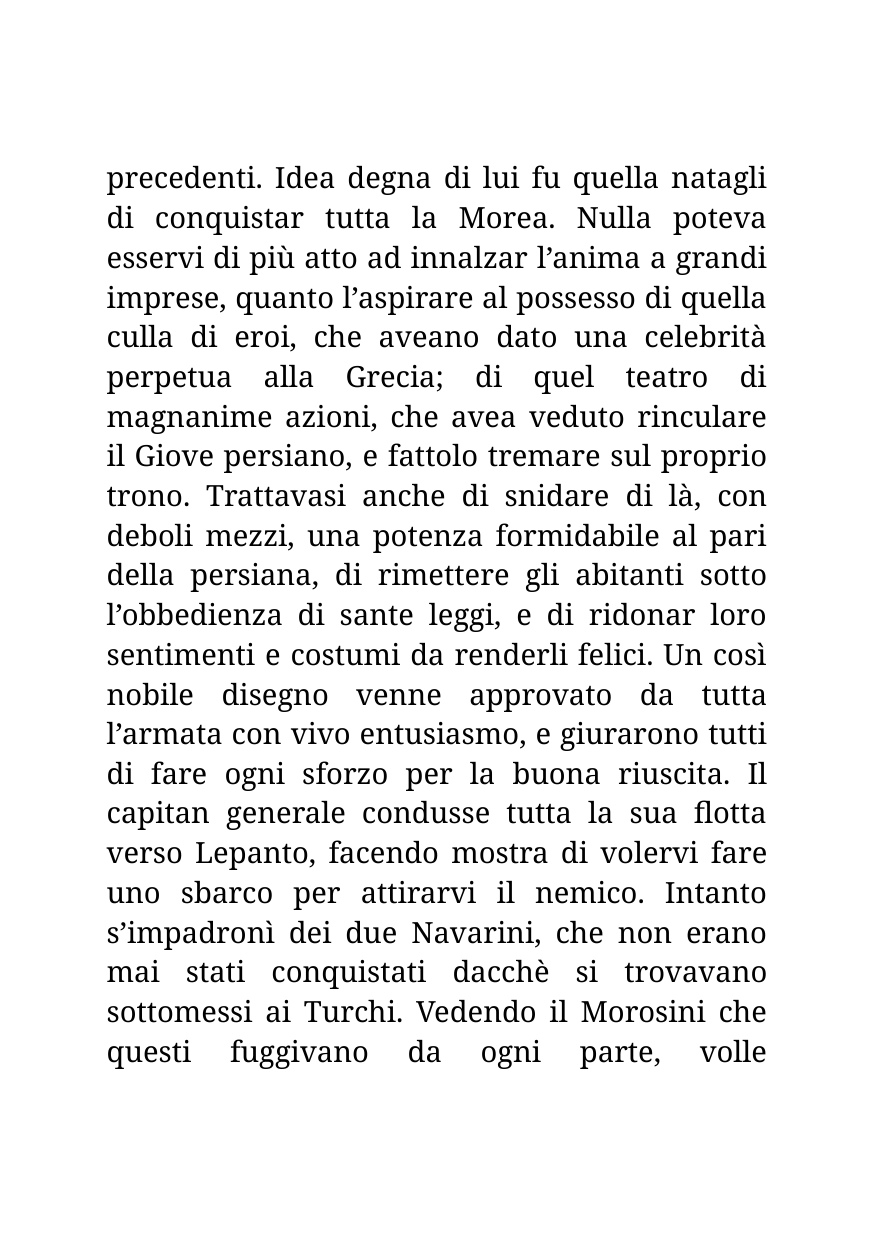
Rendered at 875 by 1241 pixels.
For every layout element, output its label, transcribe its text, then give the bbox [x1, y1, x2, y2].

text precedenti. Idea degna di lui fu quella natagli di conquistar tutta la Morea. Nulla poteva esservi di più atto ad innalzar l’anima a grandi imprese, quanto l’aspirare al possesso di quella culla di eroi, che aveano dato una celebrità perpetua alla Grecia; di quel teatro di magnanime azioni, che avea veduto rinculare il Giove persiano, e fattolo tremare sul proprio trono. Trattavasi anche di snidare di là, con deboli mezzi, una potenza formidabile al pari della persiana, di rimettere gli abitanti sotto l’obbedienza di sante leggi, e di ridonar loro sentimenti e costumi da renderli felici. Un così nobile disegno venne approvato da tutta l’armata con vivo entusiasmo, e giurarono tutti di fare ogni sforzo per la buona riuscita. Il capitan generale condusse tutta la sua flotta verso Lepanto, facendo mostra di volervi fare uno sbarco per attirarvi il nemico. Intanto s’impadronì dei due Navarini, che non erano mai stati conquistati dacchè si trovavano sottomessi ai Turchi. Vedendo il Morosini che questi fuggivano da ogni parte, volle [106, 158, 768, 1071]
